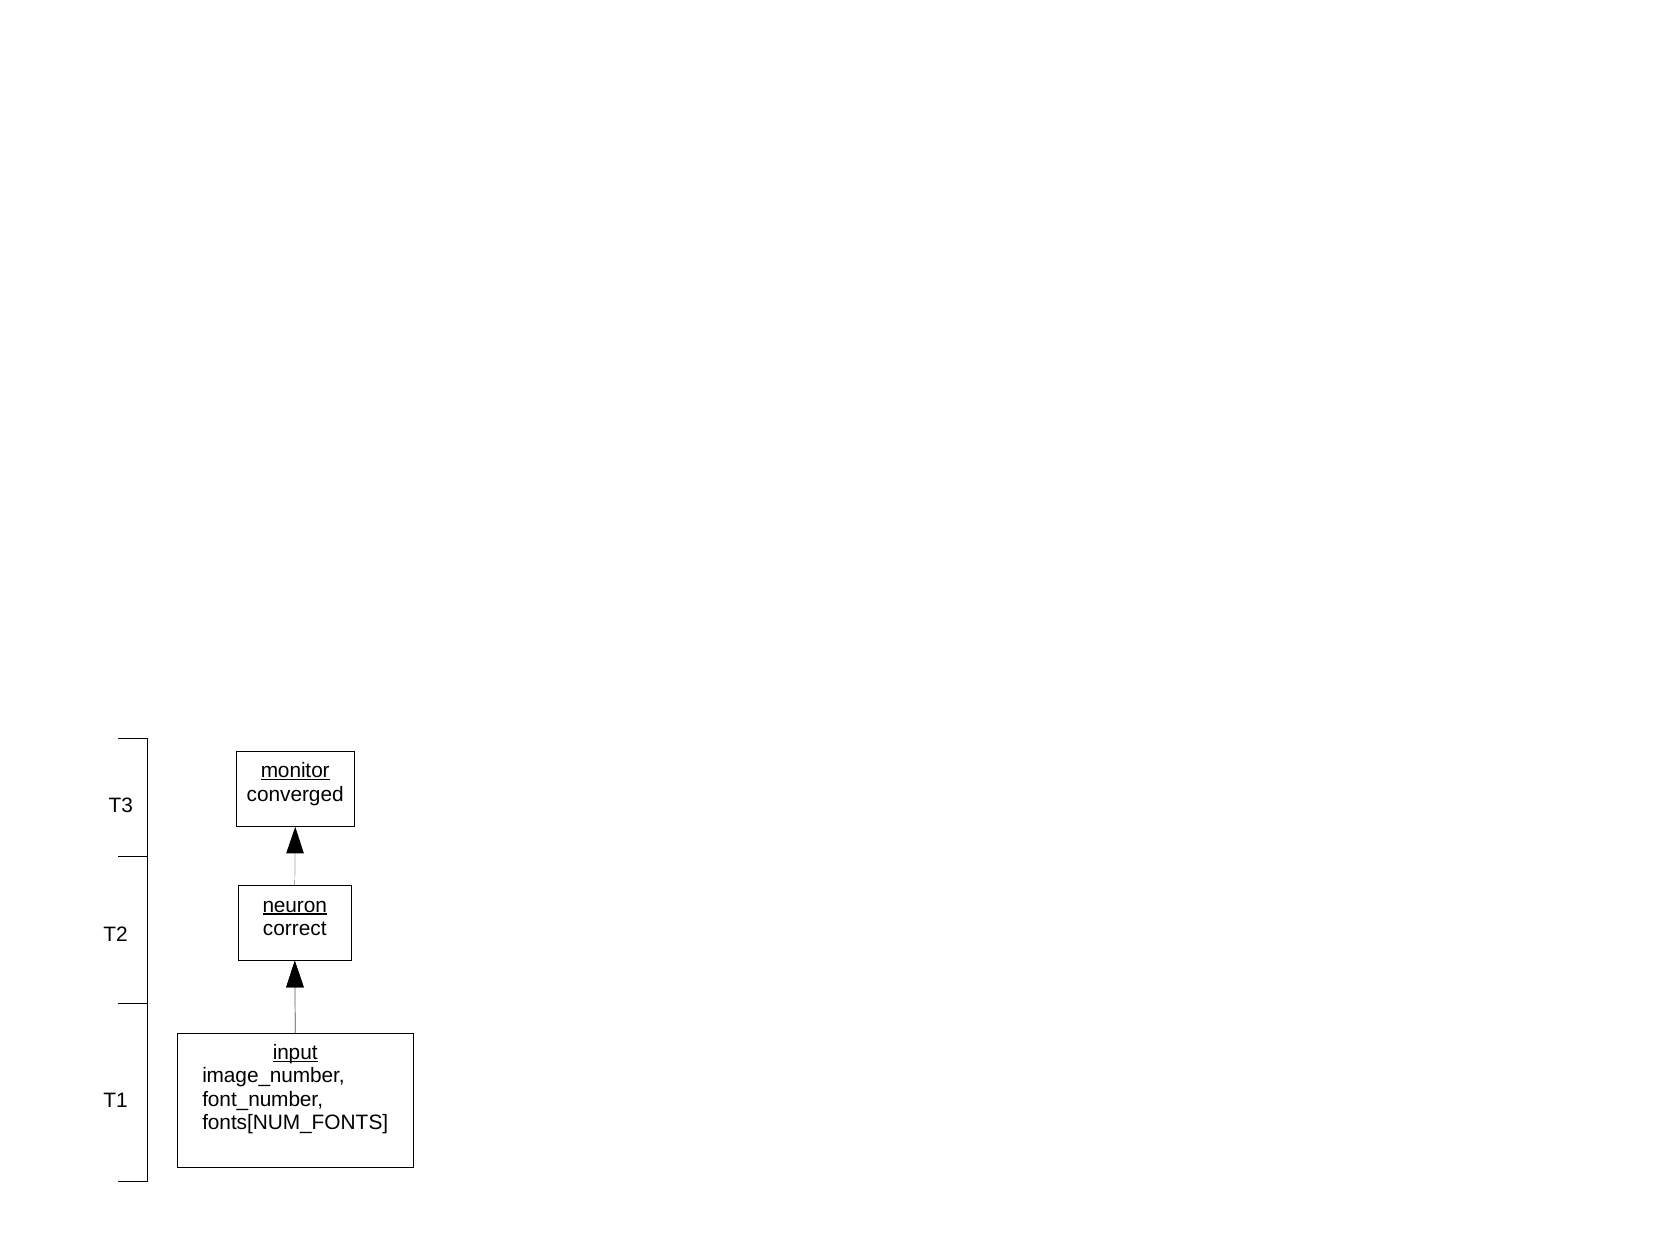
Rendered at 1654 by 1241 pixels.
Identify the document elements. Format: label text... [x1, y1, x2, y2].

text_box T3 [93, 785, 148, 827]
text_box input image_number, font_number, fonts[NUM_FONTS] [177, 1033, 414, 1168]
text_box T2 [88, 915, 143, 957]
text_box neuron correct [238, 885, 352, 961]
text_box monitor converged [236, 751, 355, 827]
text_box T1 [88, 1081, 143, 1123]
